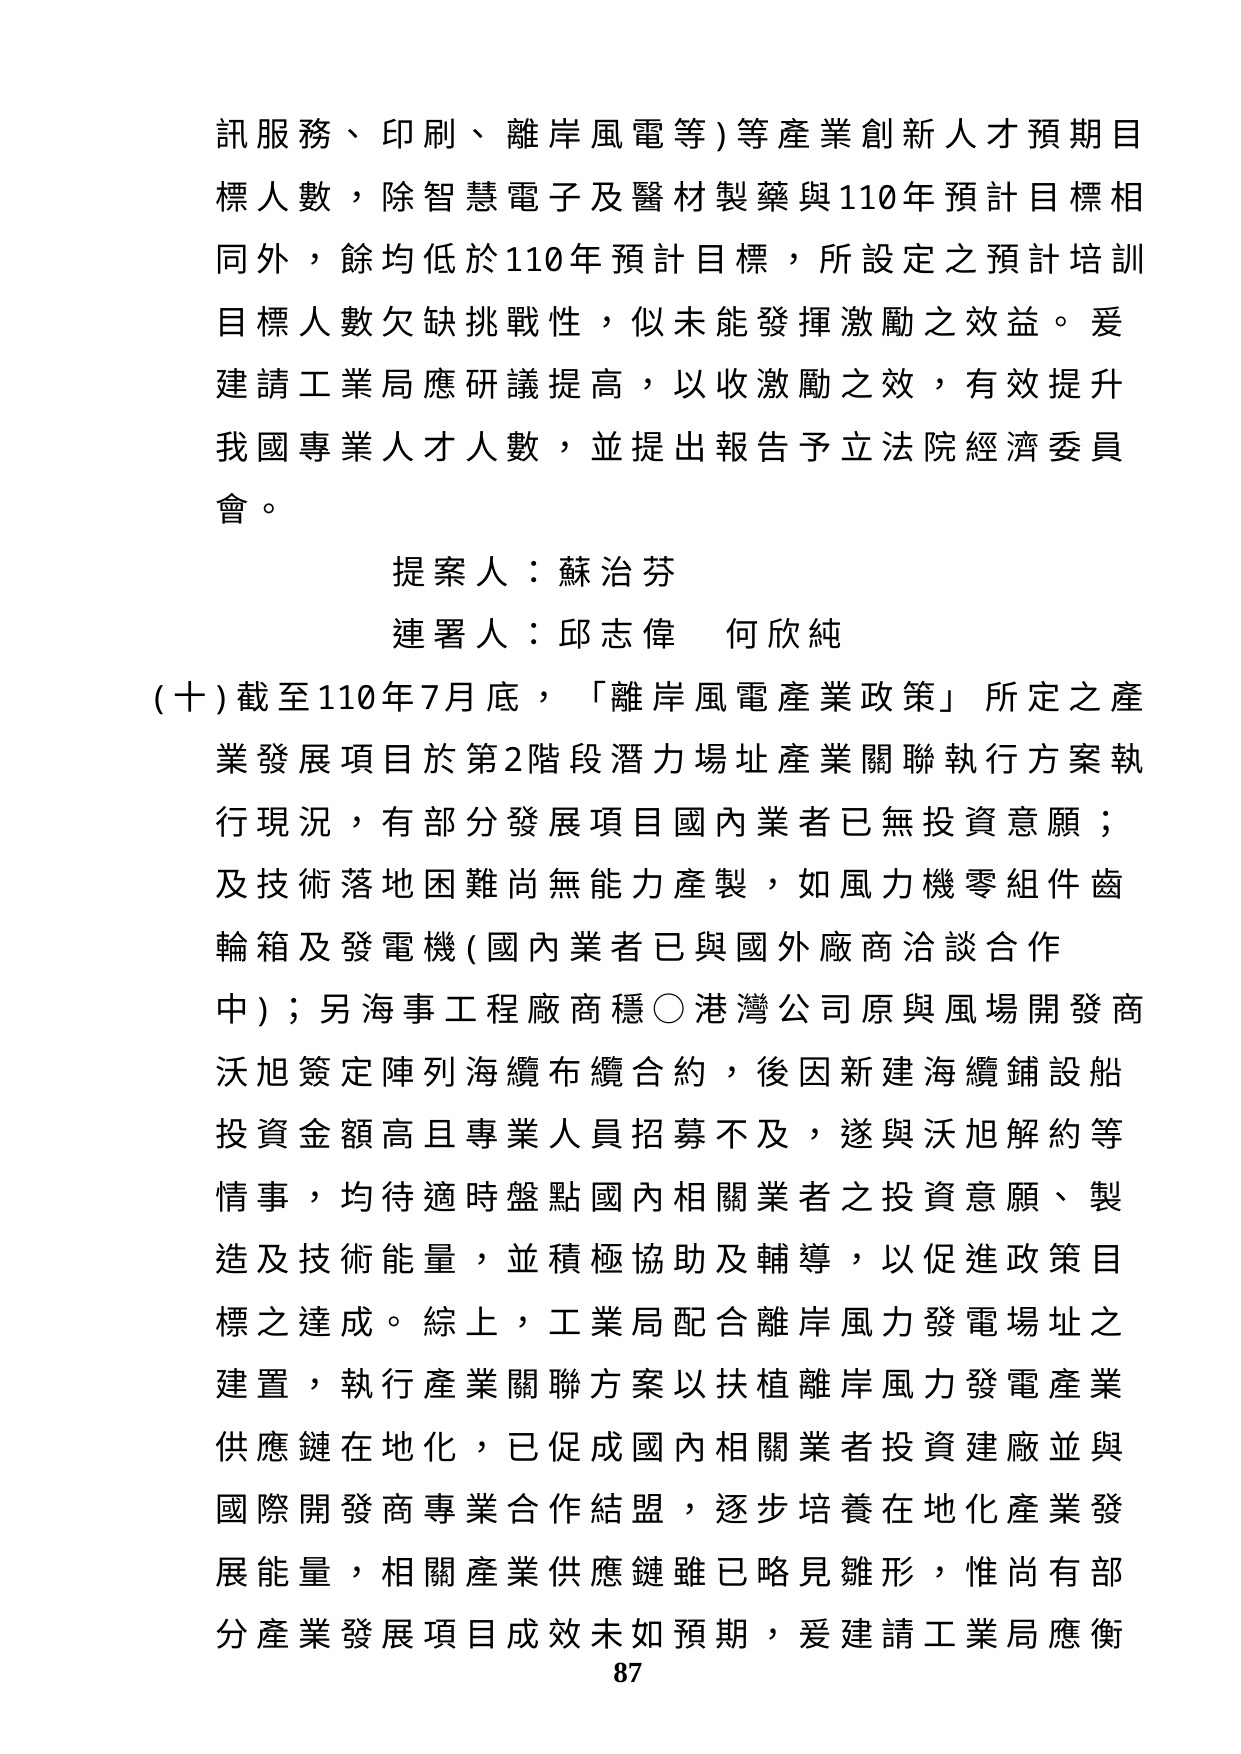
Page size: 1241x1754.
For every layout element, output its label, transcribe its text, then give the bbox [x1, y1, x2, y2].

text 訊服務、印刷、離岸風電等)等產業創新人才預期目標人數，除智慧電子及醫材製藥與110年預計目標相同外，餘均低於110年預計目標，所設定之預計培訓目標人數欠缺挑戰性，似未能發揮激勵之效益。爰建請工業局應研議提高，以收激勵之效，有效提升我國專業人才人數，並提出報告予立法院經濟委員會。 [140, 91, 1148, 528]
text 提案人：蘇治芬 [384, 528, 1044, 591]
text (十)截至110年7月底，「離岸風電產業政策」所定之產業發展項目於第2階段潛力場址產業關聯執行方案執行現況，有部分發展項目國內業者已無投資意願；及技術落地困難尚無能力產製，如風力機零組件齒輪箱及發電機(國內業者已與國外廠商洽談合作中)；另海事工程廠商穩○港灣公司原與風場開發商沃旭簽定陣列海纜布纜合約，後因新建海纜鋪設船投資金額高且專業人員招募不及，遂與沃旭解約等情事，均待適時盤點國內相關業者之投資意願、製造及技術能量，並積極協助及輔導，以促進政策目標之達成。綜上，工業局配合離岸風力發電場址之建置，執行產業關聯方案以扶植離岸風力發電產業供應鏈在地化，已促成國內相關業者投資建廠並與國際開發商專業合作結盟，逐步培養在地化產業發展能量，相關產業供應鏈雖已略見雛形，惟尚有部分產業發展項目成效未如預期，爰建請工業局應衡 [140, 653, 1148, 1653]
text 連署人：邱志偉 何欣純 [384, 591, 1044, 653]
